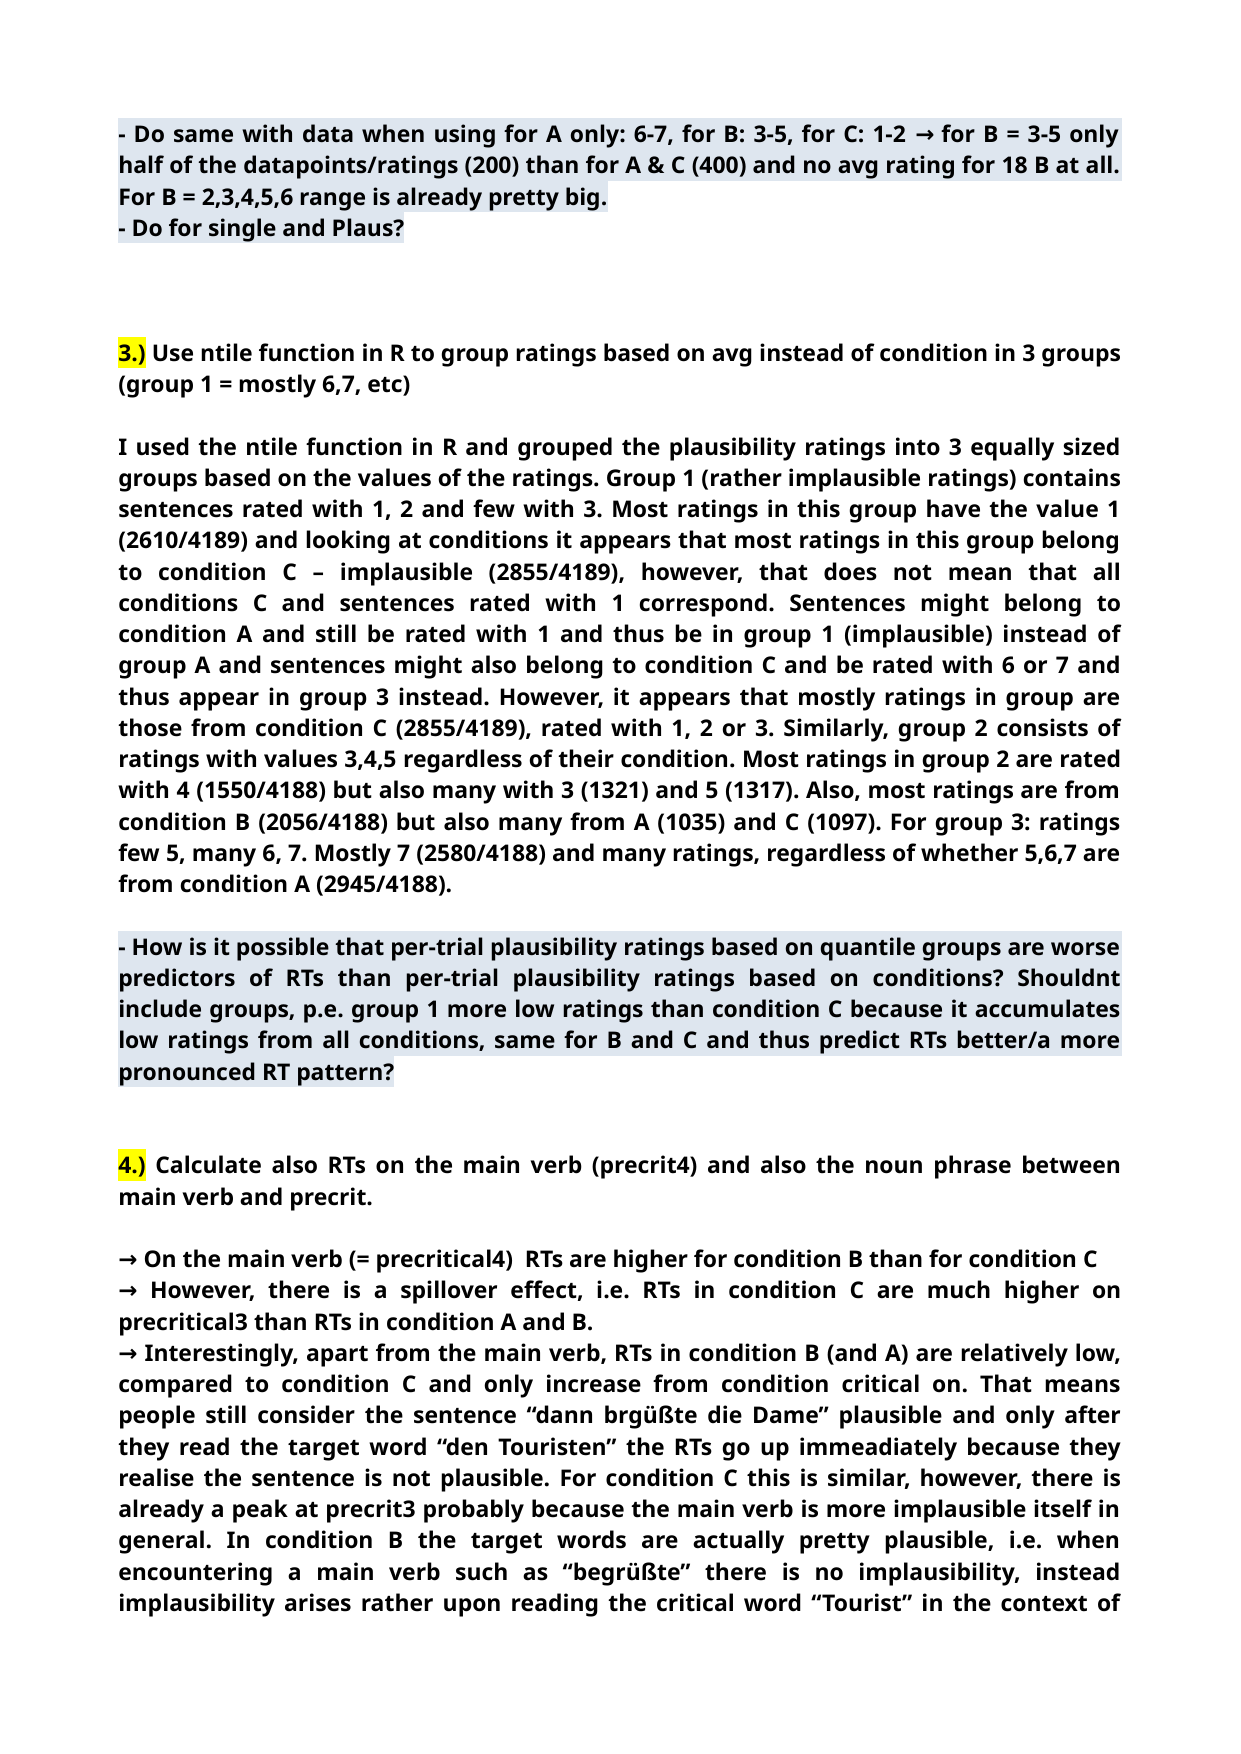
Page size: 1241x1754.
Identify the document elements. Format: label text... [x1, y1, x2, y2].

text → However, there is a spillover effect, i.e. RTs in condition C are much higher on precritical3 than RTs in condition A and B. [118, 1274, 1122, 1337]
text I used the ntile function in R and grouped the plausibility ratings into 3 equally sized groups based on the values of the ratings. Group 1 (rather implausible ratings) contains sentences rated with 1, 2 and few with 3. Most ratings in this group have the value 1 (2610/4189) and looking at conditions it appears that most ratings in this group belong to condition C – implausible (2855/4189), however, that does not mean that all conditions C and sentences rated with 1 correspond. Sentences might belong to condition A and still be rated with 1 and thus be in group 1 (implausible) instead of group A and sentences might also belong to condition C and be rated with 6 or 7 and thus appear in group 3 instead. However, it appears that mostly ratings in group are those from condition C (2855/4189), rated with 1, 2 or 3. Similarly, group 2 consists of ratings with values 3,4,5 regardless of their condition. Most ratings in group 2 are rated with 4 (1550/4188) but also many with 3 (1321) and 5 (1317). Also, most ratings are from condition B (2056/4188) but also many from A (1035) and C (1097). For group 3: ratings few 5, many 6, 7. Mostly 7 (2580/4188) and many ratings, regardless of whether 5,6,7 are from condition A (2945/4188). [118, 431, 1122, 899]
text - How is it possible that per-trial plausibility ratings based on quantile groups are worse predictors of RTs than per-trial plausibility ratings based on conditions? Shouldnt include groups, p.e. group 1 more low ratings than condition C because it accumulates low ratings from all conditions, same for B and C and thus predict RTs better/a more pronounced RT pattern? [118, 931, 1122, 1087]
text - Do for single and Plaus? [118, 212, 1122, 243]
text → Interestingly, apart from the main verb, RTs in condition B (and A) are relatively low, compared to condition C and only increase from condition critical on. That means people still consider the sentence “dann brgüßte die Dame” plausible and only after they read the target word “den Touristen” the RTs go up immeadiately because they realise the sentence is not plausible. For condition C this is similar, however, there is already a peak at precrit3 probably because the main verb is more implausible itself in general. In condition B the target words are actually pretty plausible, i.e. when encountering a main verb such as “begrüßte” there is no implausibility, instead implausibility arises rather upon reading the critical word “Tourist” in the context of [118, 1337, 1122, 1618]
text → On the main verb (= precritical4) RTs are higher for condition B than for condition C [118, 1243, 1122, 1274]
text 3.) Use ntile function in R to group ratings based on avg instead of condition in 3 groups (group 1 = mostly 6,7, etc) [118, 337, 1122, 399]
text 4.) Calculate also RTs on the main verb (precrit4) and also the noun phrase between main verb and precrit. [118, 1149, 1122, 1212]
text - Do same with data when using for A only: 6-7, for B: 3-5, for C: 1-2 → for B = 3-5 only half of the datapoints/ratings (200) than for A & C (400) and no avg rating for 18 B at all. For B = 2,3,4,5,6 range is already pretty big. [118, 118, 1122, 212]
